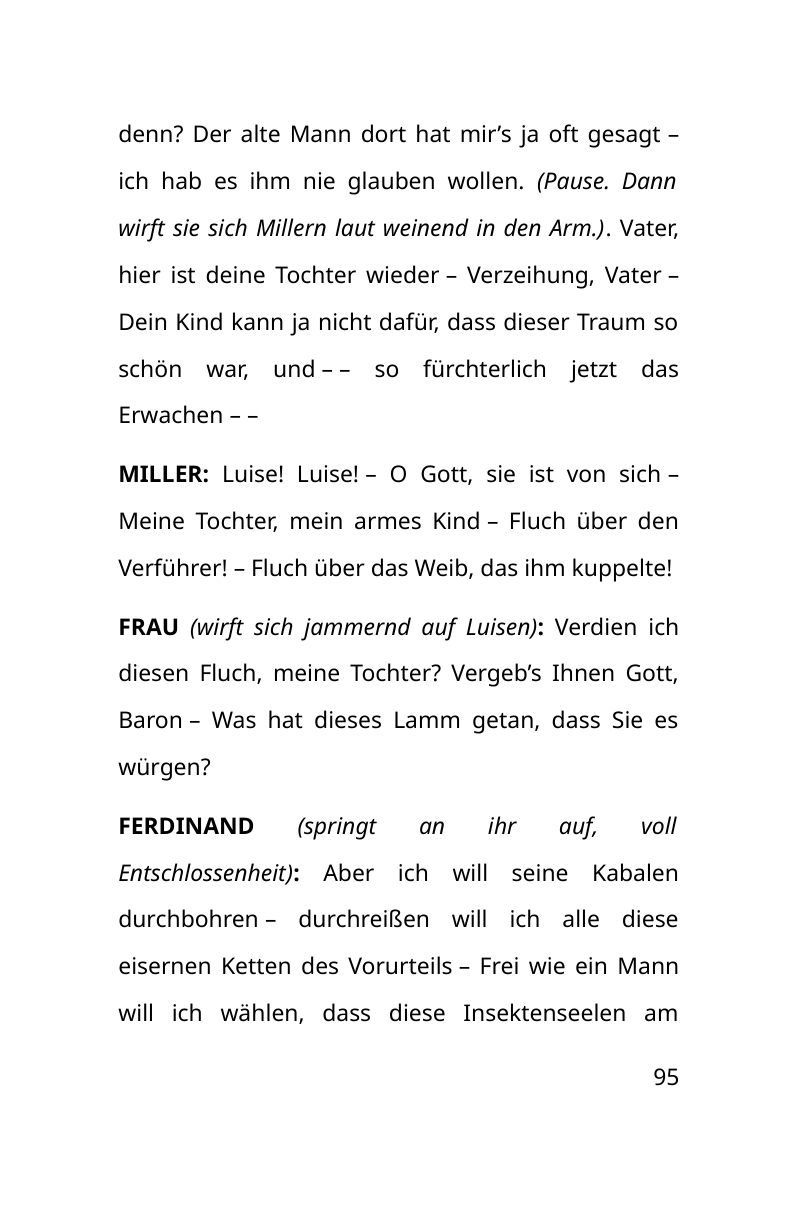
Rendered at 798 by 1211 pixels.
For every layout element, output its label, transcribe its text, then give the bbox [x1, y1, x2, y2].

text FRAU (wirft sich jammernd auf Luisen): Verdien ich diesen Fluch, meine Tochter? Vergeb’s Ihnen Gott, Baron – Was hat dieses Lamm getan, dass Sie es würgen? [118, 610, 679, 782]
text MILLER: Luise! Luise! – O Gott, sie ist von sich – Meine Tochter, mein armes Kind – Fluch über den Verführer! – Fluch über das Weib, das ihm kuppelte! [118, 458, 679, 583]
text denn? Der alte Mann dort hat mir’s ja oft gesagt – ich hab es ihm nie glauben wollen. (Pause. Dann wirft sie sich Millern laut weinend in den Arm.). Vater, hier ist deine Tochter wieder – Verzeihung, Vater – Dein Kind kann ja nicht dafür, dass dieser Traum so schön war, und – – so fürchterlich jetzt das Erwachen – – [118, 118, 679, 431]
text FERDINAND (springt an ihr auf, voll Entschlossenheit): Aber ich will seine Kabalen durchbohren – durchreißen will ich alle diese eisernen Ketten des Vorurteils – Frei wie ein Mann will ich wählen, dass diese Insektenseelen am [118, 810, 679, 1028]
